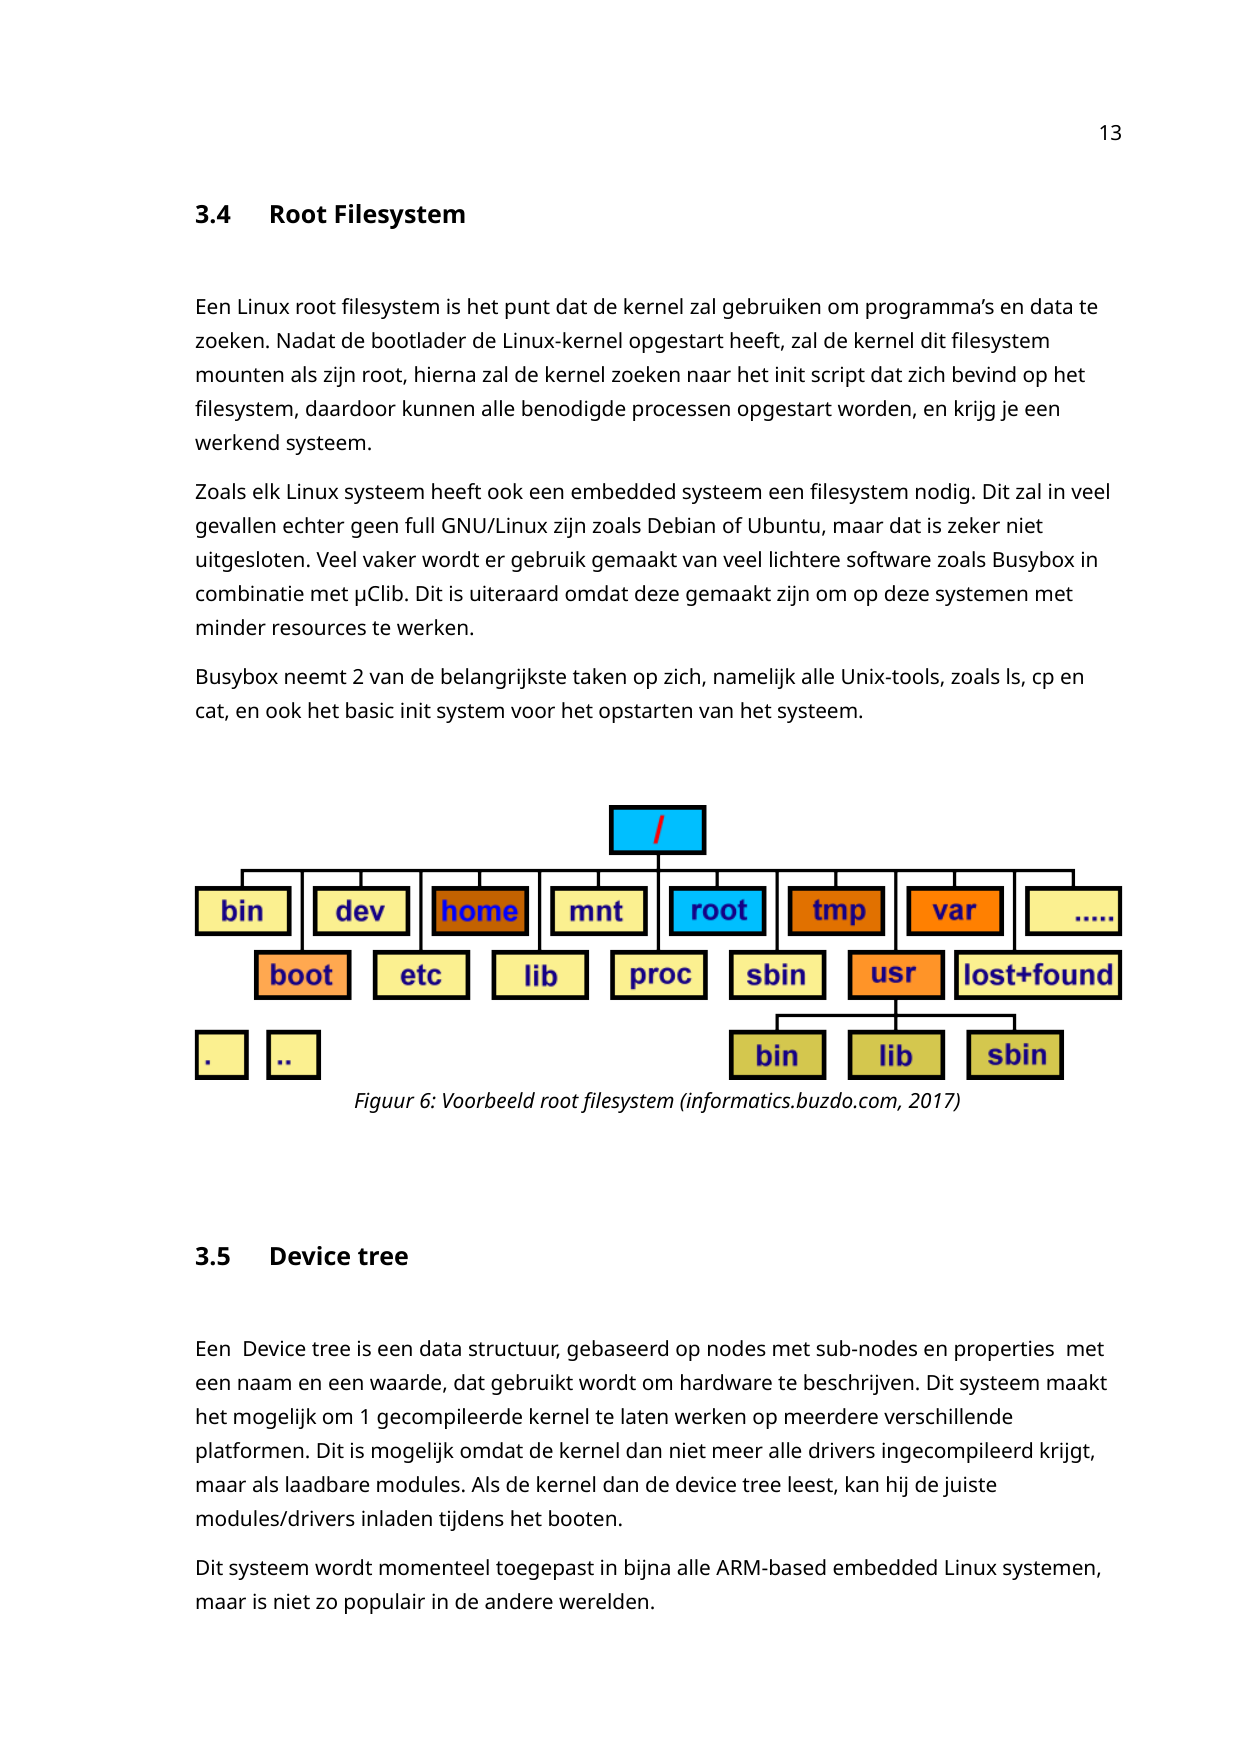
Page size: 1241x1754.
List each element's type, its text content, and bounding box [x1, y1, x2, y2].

subtitle 3.4 Root Filesystem [195, 197, 1122, 231]
subtitle 3.5 Device tree [195, 1239, 1122, 1273]
picture [194, 805, 1123, 1080]
text Figuur 6: Voorbeeld root filesystem (informatics.buzdo.com, 2017) [195, 1080, 1122, 1115]
text Een Linux root filesystem is het punt dat de kernel zal gebruiken om programma’s en data te zoeken. Nadat de bootlader de Linux-kernel opgestart heeft, zal de kernel dit filesystem mounten als zijn root, hierna zal de kernel zoeken naar het init script dat zich bevind op het filesystem, daardoor kunnen alle benodigde processen opgestart worden, en krijg je een werkend systeem. [195, 292, 1122, 457]
text Dit systeem wordt momenteel toegepast in bijna alle ARM-based embedded Linux systemen, maar is niet zo populair in de andere werelden. [195, 1553, 1122, 1615]
text Een Device tree is een data structuur, gebaseerd op nodes met sub-nodes en properties met een naam en een waarde, dat gebruikt wordt om hardware te beschrijven. Dit systeem maakt het mogelijk om 1 gecompileerde kernel te laten werken op meerdere verschillende platformen. Dit is mogelijk omdat de kernel dan niet meer alle drivers ingecompileerd krijgt, maar als laadbare modules. Als de kernel dan de device tree leest, kan hij de juiste modules/drivers inladen tijdens het booten. [195, 1334, 1122, 1533]
text Busybox neemt 2 van de belangrijkste taken op zich, namelijk alle Unix-tools, zoals ls, cp en cat, en ook het basic init system voor het opstarten van het systeem. [195, 662, 1122, 724]
text Zoals elk Linux systeem heeft ook een embedded systeem een filesystem nodig. Dit zal in veel gevallen echter geen full GNU/Linux zijn zoals Debian of Ubuntu, maar dat is zeker niet uitgesloten. Veel vaker wordt er gebruik gemaakt van veel lichtere software zoals Busybox in combinatie met µClib. Dit is uiteraard omdat deze gemaakt zijn om op deze systemen met minder resources te werken. [195, 477, 1122, 642]
